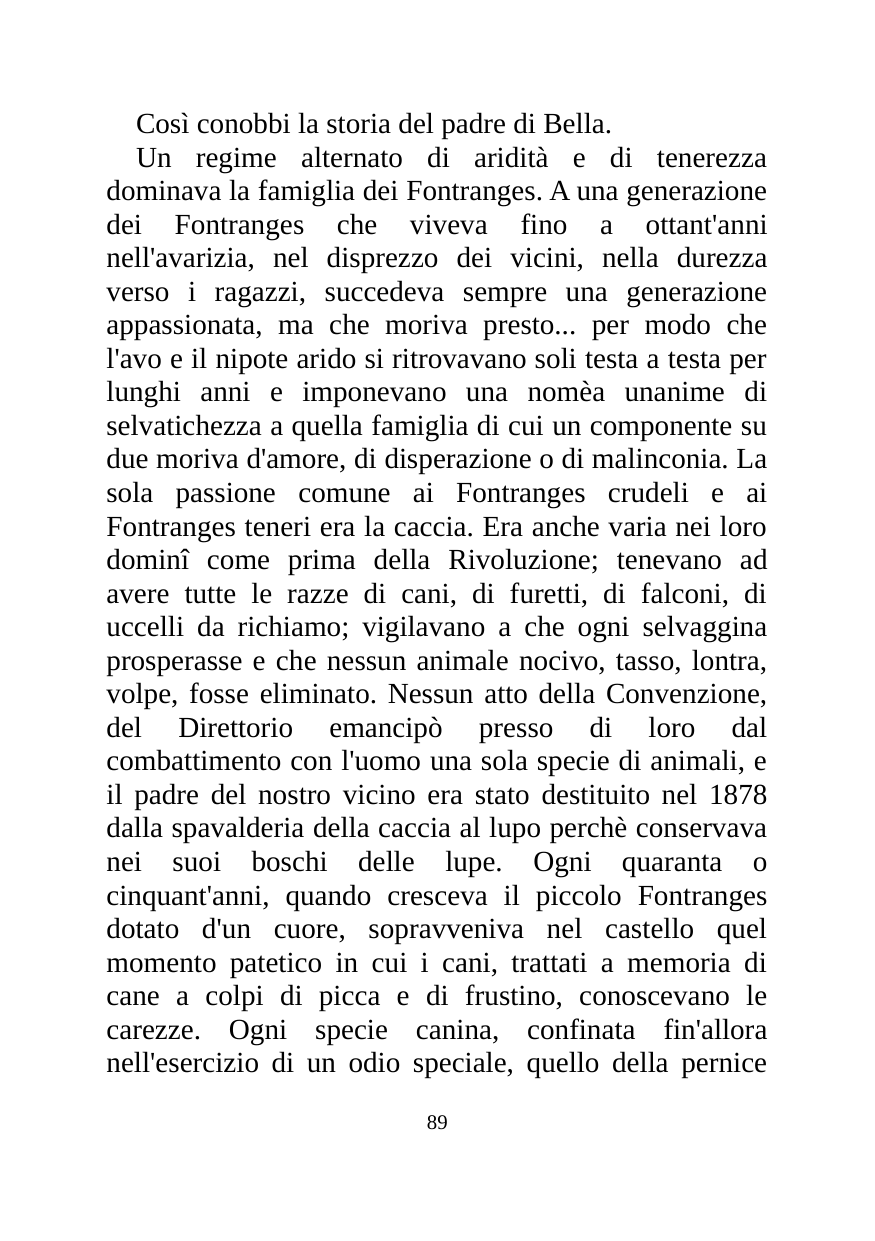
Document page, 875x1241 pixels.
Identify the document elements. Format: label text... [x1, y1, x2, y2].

text Così conobbi la storia del padre di Bella. [106, 106, 768, 140]
text Un regime alternato di aridità e di tenerezza dominava la famiglia dei Fontranges. A una generazione dei Fontranges che viveva fino a ottant'anni nell'avarizia, nel disprezzo dei vicini, nella durezza verso i ragazzi, succedeva sempre una generazione appassionata, ma che moriva presto... per modo che l'avo e il nipote arido si ritrovavano soli testa a testa per lunghi anni e imponevano una nomèa unanime di selvatichezza a quella famiglia di cui un componente su due moriva d'amore, di disperazione o di malinconia. La sola passione comune ai Fontranges crudeli e ai Fontranges teneri era la caccia. Era anche varia nei loro dominî come prima della Rivoluzione; tenevano ad avere tutte le razze di cani, di furetti, di falconi, di uccelli da richiamo; vigilavano a che ogni selvaggina prosperasse e che nessun animale nocivo, tasso, lontra, volpe, fosse eliminato. Nessun atto della Convenzione, del Direttorio emancipò presso di loro dal combattimento con l'uomo una sola specie di animali, e il padre del nostro vicino era stato destituito nel 1878 dalla spavalderia della caccia al lupo perchè conservava nei suoi boschi delle lupe. Ogni quaranta o cinquant'anni, quando cresceva il piccolo Fontranges dotato d'un cuore, sopravveniva nel castello quel momento patetico in cui i cani, trattati a memoria di cane a colpi di picca e di frustino, conoscevano le carezze. Ogni specie canina, confinata fin'allora nell'esercizio di un odio speciale, quello della pernice [106, 140, 768, 1079]
